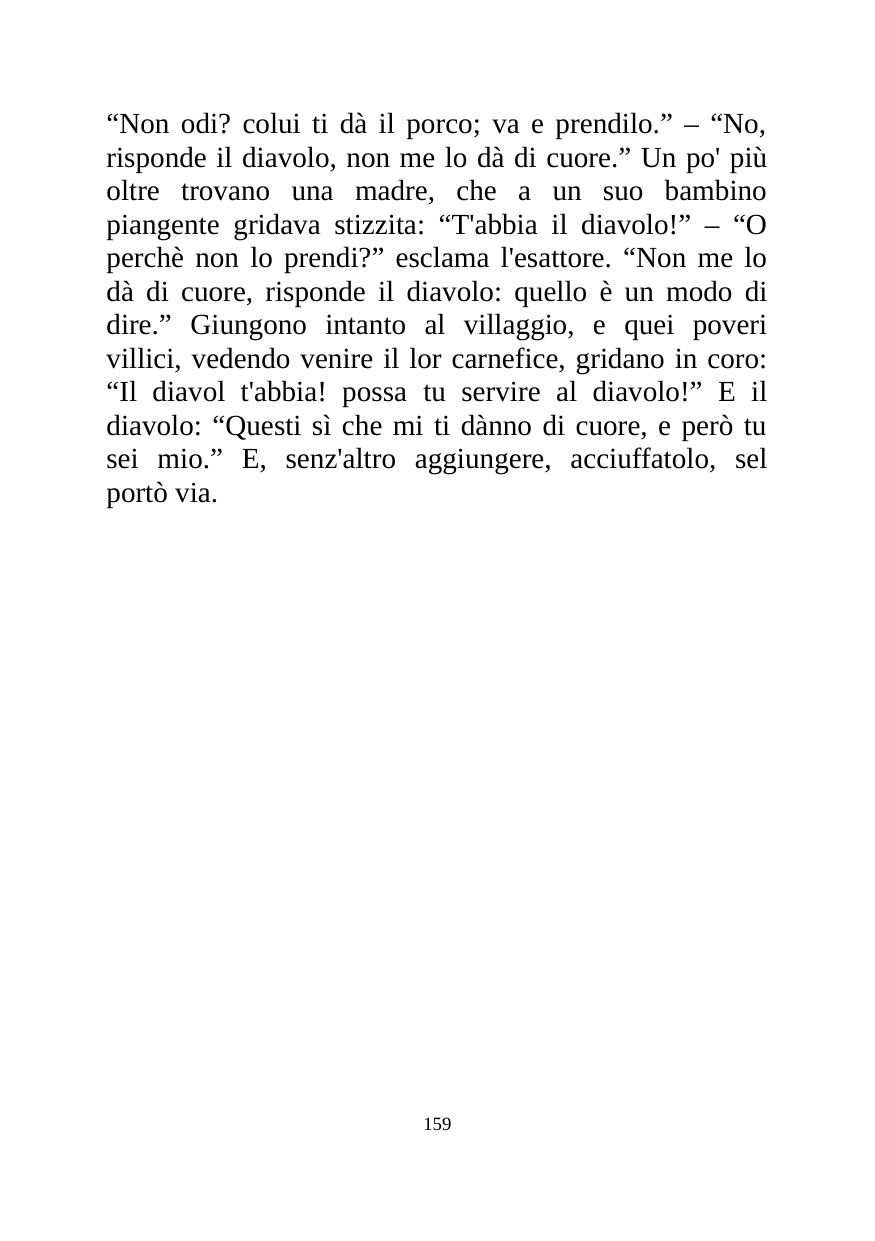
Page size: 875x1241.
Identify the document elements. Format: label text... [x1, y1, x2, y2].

text “Non odi? colui ti dà il porco; va e prendilo.” – “No, risponde il diavolo, non me lo dà di cuore.” Un po' più oltre trovano una madre, che a un suo bambino piangente gridava stizzita: “T'abbia il diavolo!” – “O perchè non lo prendi?” esclama l'esattore. “Non me lo dà di cuore, risponde il diavolo: quello è un modo di dire.” Giungono intanto al villaggio, e quei poveri villici, vedendo venire il lor carnefice, gridano in coro: “Il diavol t'abbia! possa tu servire al diavolo!” E il diavolo: “Questi sì che mi ti dànno di cuore, e però tu sei mio.” E, senz'altro aggiungere, acciuffatolo, sel portò via. [106, 106, 768, 509]
